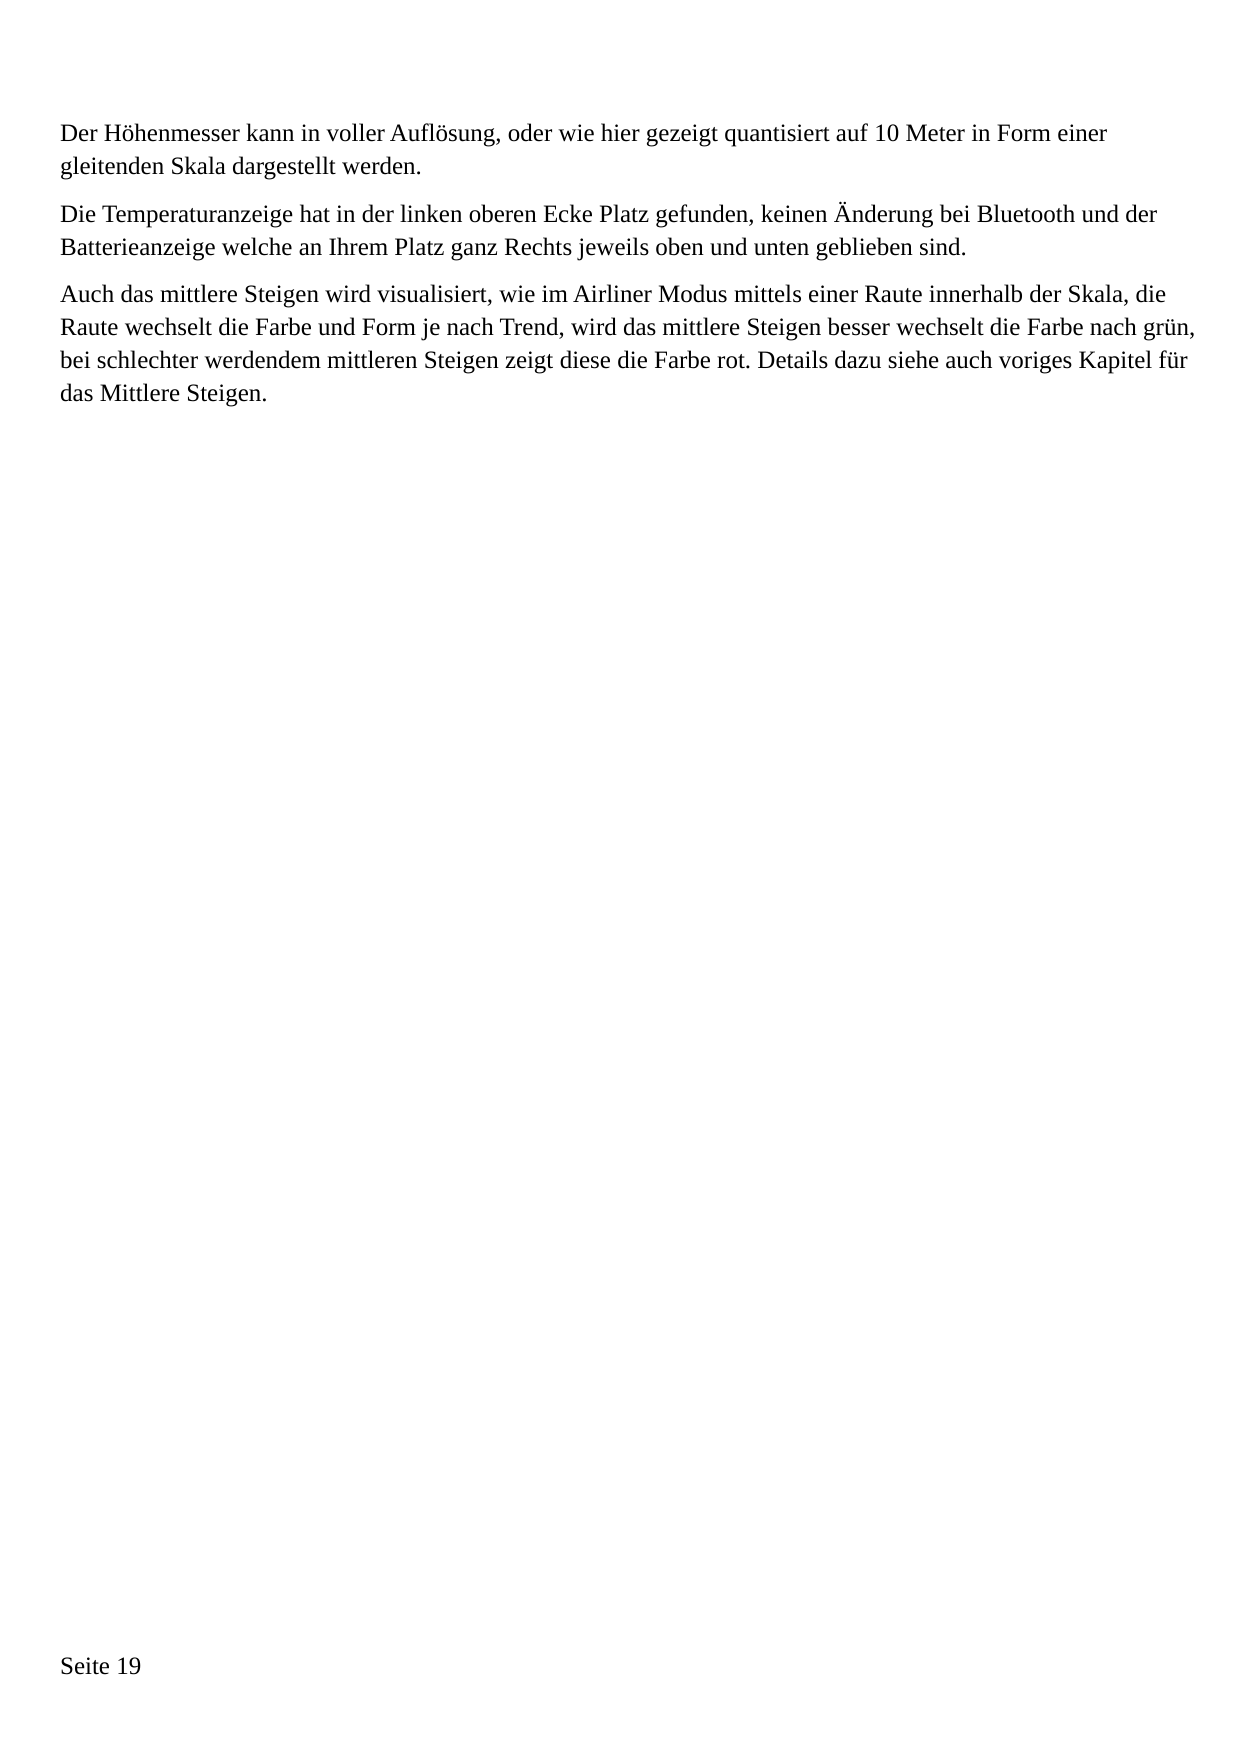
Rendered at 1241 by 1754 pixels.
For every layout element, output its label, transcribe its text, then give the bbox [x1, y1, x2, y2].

text Der Höhenmesser kann in voller Auflösung, oder wie hier gezeigt quantisiert auf 10 Meter in Form einer gleitenden Skala dargestellt werden. [60, 118, 1207, 180]
text Auch das mittlere Steigen wird visualisiert, wie im Airliner Modus mittels einer Raute innerhalb der Skala, die Raute wechselt die Farbe und Form je nach Trend, wird das mittlere Steigen besser wechselt die Farbe nach grün, bei schlechter werdendem mittleren Steigen zeigt diese die Farbe rot. Details dazu siehe auch voriges Kapitel für das Mittlere Steigen. [60, 279, 1207, 407]
text Die Temperaturanzeige hat in der linken oberen Ecke Platz gefunden, keinen Änderung bei Bluetooth und der Batterieanzeige welche an Ihrem Platz ganz Rechts jeweils oben und unten geblieben sind. [60, 199, 1207, 261]
